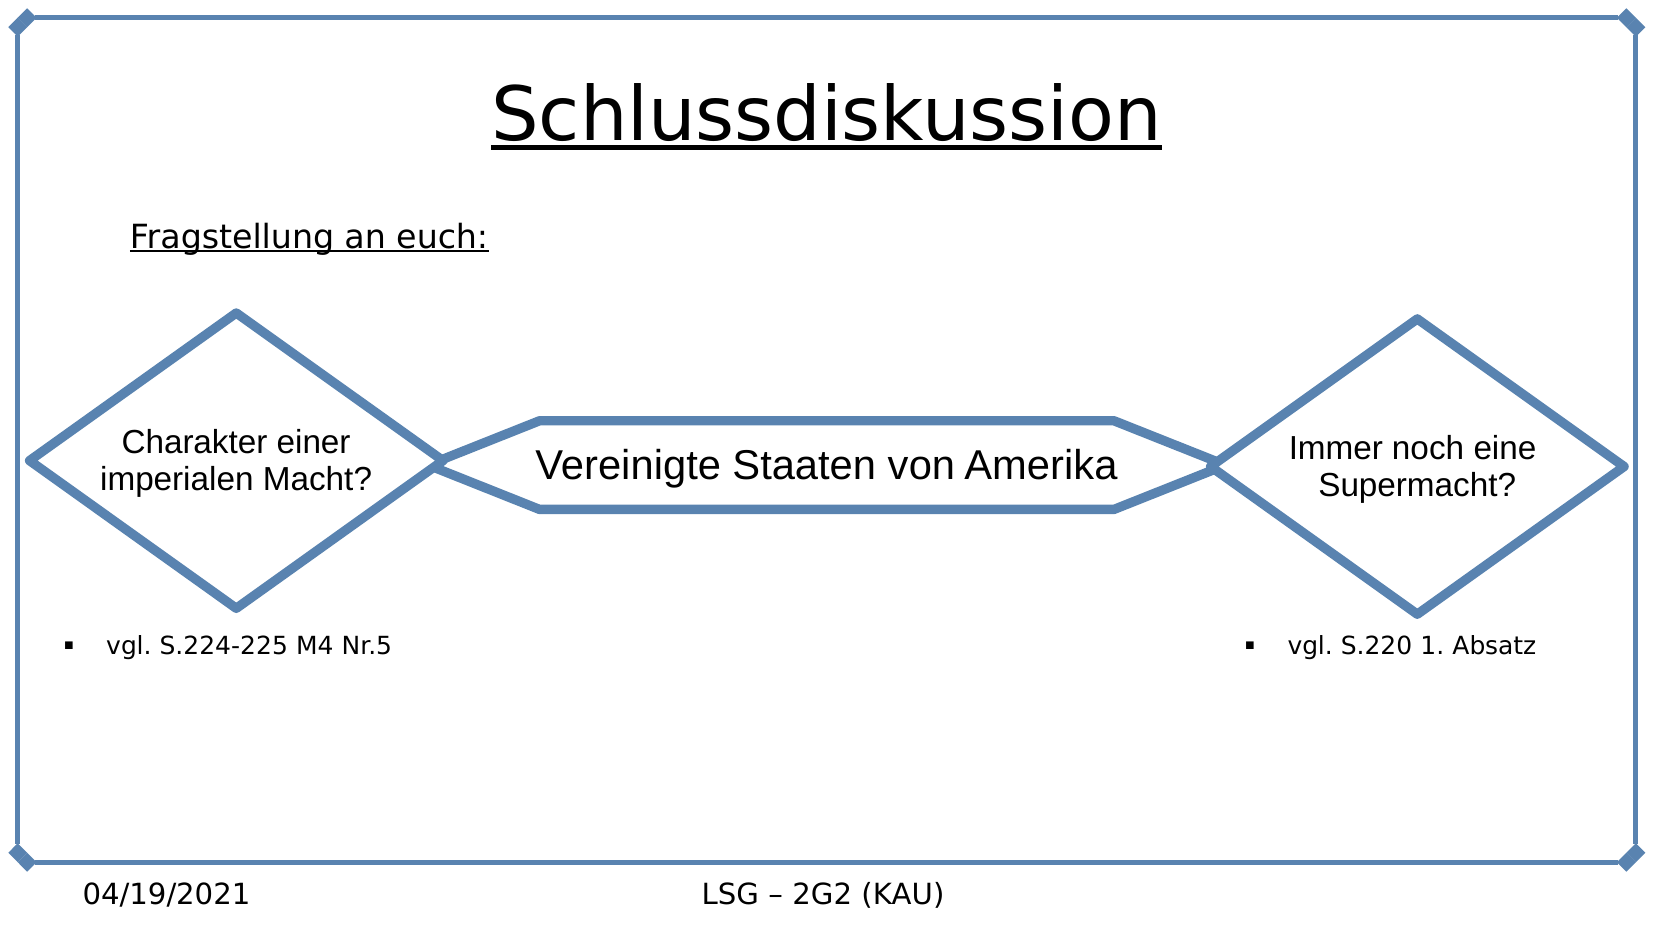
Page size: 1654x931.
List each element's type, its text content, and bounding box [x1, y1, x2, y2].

list vgl. S.220 1. Absatz [1240, 590, 1601, 747]
text_box Vereinigte Staaten von Amerika [435, 420, 1216, 510]
list Fragstellung an euch: [82, 468, 1571, 758]
text_box Immer noch eine Supermacht? [1210, 318, 1625, 615]
list Fragstellung an euch: [1453, 506, 1571, 590]
text_box Charakter einer imperialen Macht? [29, 312, 444, 609]
list Fragstellung an euch: [82, 499, 209, 590]
list vgl. S.224-225 M4 Nr.5 [59, 590, 420, 747]
list Fragstellung an euch: [82, 217, 1571, 461]
title Schlussdiskussion [82, 37, 1571, 193]
